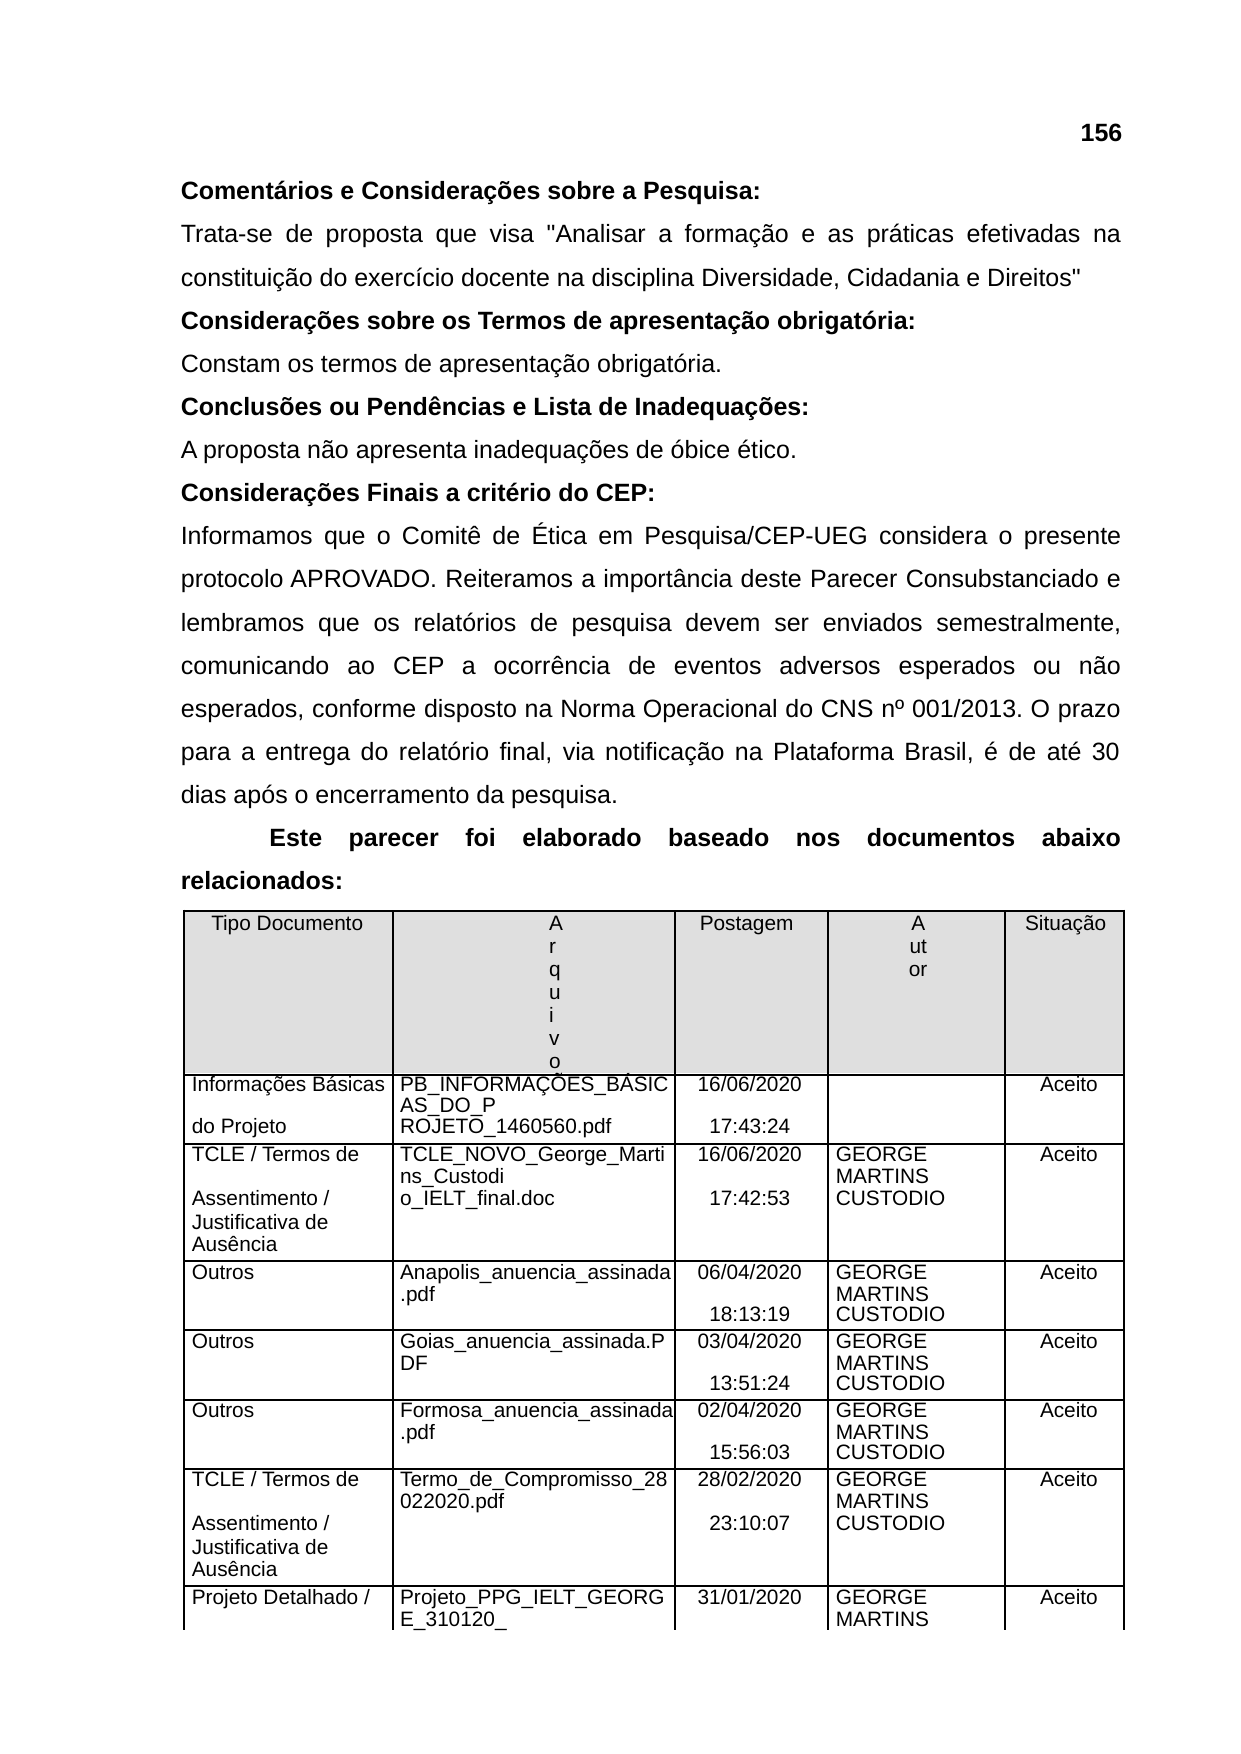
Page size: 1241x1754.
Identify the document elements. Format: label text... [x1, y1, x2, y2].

table_cell [829, 1236, 1004, 1260]
table_cell Projeto Detalhado / [185, 1587, 392, 1630]
text Este parecer foi elaborado baseado nos documentos abaixo relacionados: [181, 823, 1122, 895]
table_cell 16/06/2020 [676, 1145, 827, 1188]
table_cell [1006, 1537, 1123, 1561]
text Considerações Finais a critério do CEP: [181, 478, 1122, 507]
table_cell PB_INFORMAÇÕES_BÁSICAS_DO_P [394, 1076, 674, 1117]
table_cell 23:10:07 [676, 1513, 827, 1537]
table_cell [394, 1305, 674, 1329]
table_cell [185, 1444, 392, 1468]
table_cell [394, 1375, 674, 1398]
table_cell GEORGE MARTINS [829, 1145, 1004, 1188]
table_cell [1006, 1561, 1123, 1585]
table_header Arquivo [394, 912, 674, 1073]
table_cell 03/04/2020 [676, 1331, 827, 1374]
text Informamos que o Comitê de Ética em Pesquisa/CEP-UEG considera o presente protocolo APROVADO. Reiteramos a importância deste Parecer Consubstanciado e lembramos que os relatórios de pesquisa devem ser enviados semestralmente, comunicando ao CEP a ocorrência de eventos adversos esperados ou não esperados, conforme disposto na Norma Operacional do CNS nº 001/2013. O prazo para a entrega do relatório final, via notificação na Plataforma Brasil, é de até 30 dias após o encerramento da pesquisa. [181, 521, 1122, 809]
table_cell Assentimento / [185, 1188, 392, 1212]
table_cell [185, 1305, 392, 1329]
table_cell [394, 1444, 674, 1468]
table_cell [394, 1236, 674, 1260]
table_cell [1006, 1188, 1123, 1212]
table_cell [394, 1212, 674, 1236]
table_cell GEORGE MARTINS [829, 1331, 1004, 1374]
table_header Postagem [676, 912, 827, 1073]
table_cell CUSTODIO [829, 1375, 1004, 1398]
table_cell Outros [185, 1262, 392, 1305]
table_cell 18:13:19 [676, 1305, 827, 1329]
table_cell 17:43:24 [676, 1117, 827, 1143]
table_cell GEORGE MARTINS [829, 1587, 1004, 1630]
table_cell [829, 1212, 1004, 1236]
table_cell 13:51:24 [676, 1375, 827, 1398]
table_cell CUSTODIO [829, 1305, 1004, 1329]
table_cell [1006, 1236, 1123, 1260]
table_cell Aceito [1006, 1587, 1123, 1630]
table_cell [1006, 1375, 1123, 1398]
table_cell [1006, 1444, 1123, 1468]
table_cell 15:56:03 [676, 1444, 827, 1468]
table_cell [394, 1561, 674, 1585]
table_cell GEORGE MARTINS [829, 1262, 1004, 1305]
table_cell Ausência [185, 1561, 392, 1585]
table_cell [676, 1561, 827, 1585]
table_cell TCLE / Termos de [185, 1145, 392, 1188]
table_cell Outros [185, 1331, 392, 1374]
table_cell Justificativa de [185, 1212, 392, 1236]
table_cell 06/04/2020 [676, 1262, 827, 1305]
table_header Tipo Documento [185, 912, 392, 1073]
table_cell [394, 1513, 674, 1537]
table_cell [829, 1076, 1004, 1143]
table_cell Aceito [1006, 1076, 1123, 1117]
text Comentários e Considerações sobre a Pesquisa: [181, 176, 1122, 205]
table_cell Goias_anuencia_assinada.PDF [394, 1331, 674, 1374]
table_cell Aceito [1006, 1262, 1123, 1305]
table_cell [394, 1537, 674, 1561]
text Trata-se de proposta que visa "Analisar a formação e as práticas efetivadas na constituição do exercício docente na disciplina Diversidade, Cidadania e Direitos" [181, 219, 1122, 291]
table_cell 28/02/2020 [676, 1470, 827, 1513]
table_cell Aceito [1006, 1145, 1123, 1188]
table_cell [676, 1212, 827, 1236]
table_cell [1006, 1212, 1123, 1236]
table_cell GEORGE MARTINS [829, 1401, 1004, 1444]
table_cell Informações Básicas [185, 1076, 392, 1117]
table_cell Projeto_PPG_IELT_GEORGE_310120_ [394, 1587, 674, 1630]
text Constam os termos de apresentação obrigatória. [181, 349, 1122, 378]
table_cell Justificativa de [185, 1537, 392, 1561]
table_cell GEORGE MARTINS [829, 1470, 1004, 1513]
table_cell ROJETO_1460560.pdf [394, 1117, 674, 1143]
table_cell [829, 1561, 1004, 1585]
table_cell Ausência [185, 1236, 392, 1260]
table_cell o_IELT_final.doc [394, 1188, 674, 1212]
table_header Autor [829, 912, 1004, 1073]
table_cell [1006, 1117, 1123, 1143]
table_cell Aceito [1006, 1331, 1123, 1374]
table_cell [676, 1236, 827, 1260]
table_cell [1006, 1513, 1123, 1537]
table_cell CUSTODIO [829, 1188, 1004, 1212]
table_cell CUSTODIO [829, 1513, 1004, 1537]
table_cell [676, 1537, 827, 1561]
table_cell 02/04/2020 [676, 1401, 827, 1444]
table_cell Aceito [1006, 1470, 1123, 1513]
text Conclusões ou Pendências e Lista de Inadequações: [181, 392, 1122, 421]
text A proposta não apresenta inadequações de óbice ético. [181, 435, 1122, 464]
table_cell TCLE / Termos de [185, 1470, 392, 1513]
table_header Situação [1006, 912, 1123, 1073]
table_cell Assentimento / [185, 1513, 392, 1537]
table_cell [829, 1537, 1004, 1561]
table_cell Aceito [1006, 1401, 1123, 1444]
text Considerações sobre os Termos de apresentação obrigatória: [181, 306, 1122, 334]
table_cell Formosa_anuencia_assinada.pdf [394, 1401, 674, 1444]
table_cell 17:42:53 [676, 1188, 827, 1212]
table_cell 31/01/2020 [676, 1587, 827, 1630]
table_cell [1006, 1305, 1123, 1329]
table_cell TCLE_NOVO_George_Martins_Custodi [394, 1145, 674, 1188]
table_cell CUSTODIO [829, 1444, 1004, 1468]
table_cell do Projeto [185, 1117, 392, 1143]
table_cell Termo_de_Compromisso_28022020.pdf [394, 1470, 674, 1513]
table_cell Anapolis_anuencia_assinada.pdf [394, 1262, 674, 1305]
table_cell 16/06/2020 [676, 1076, 827, 1117]
table_cell Outros [185, 1401, 392, 1444]
table_cell [185, 1375, 392, 1398]
